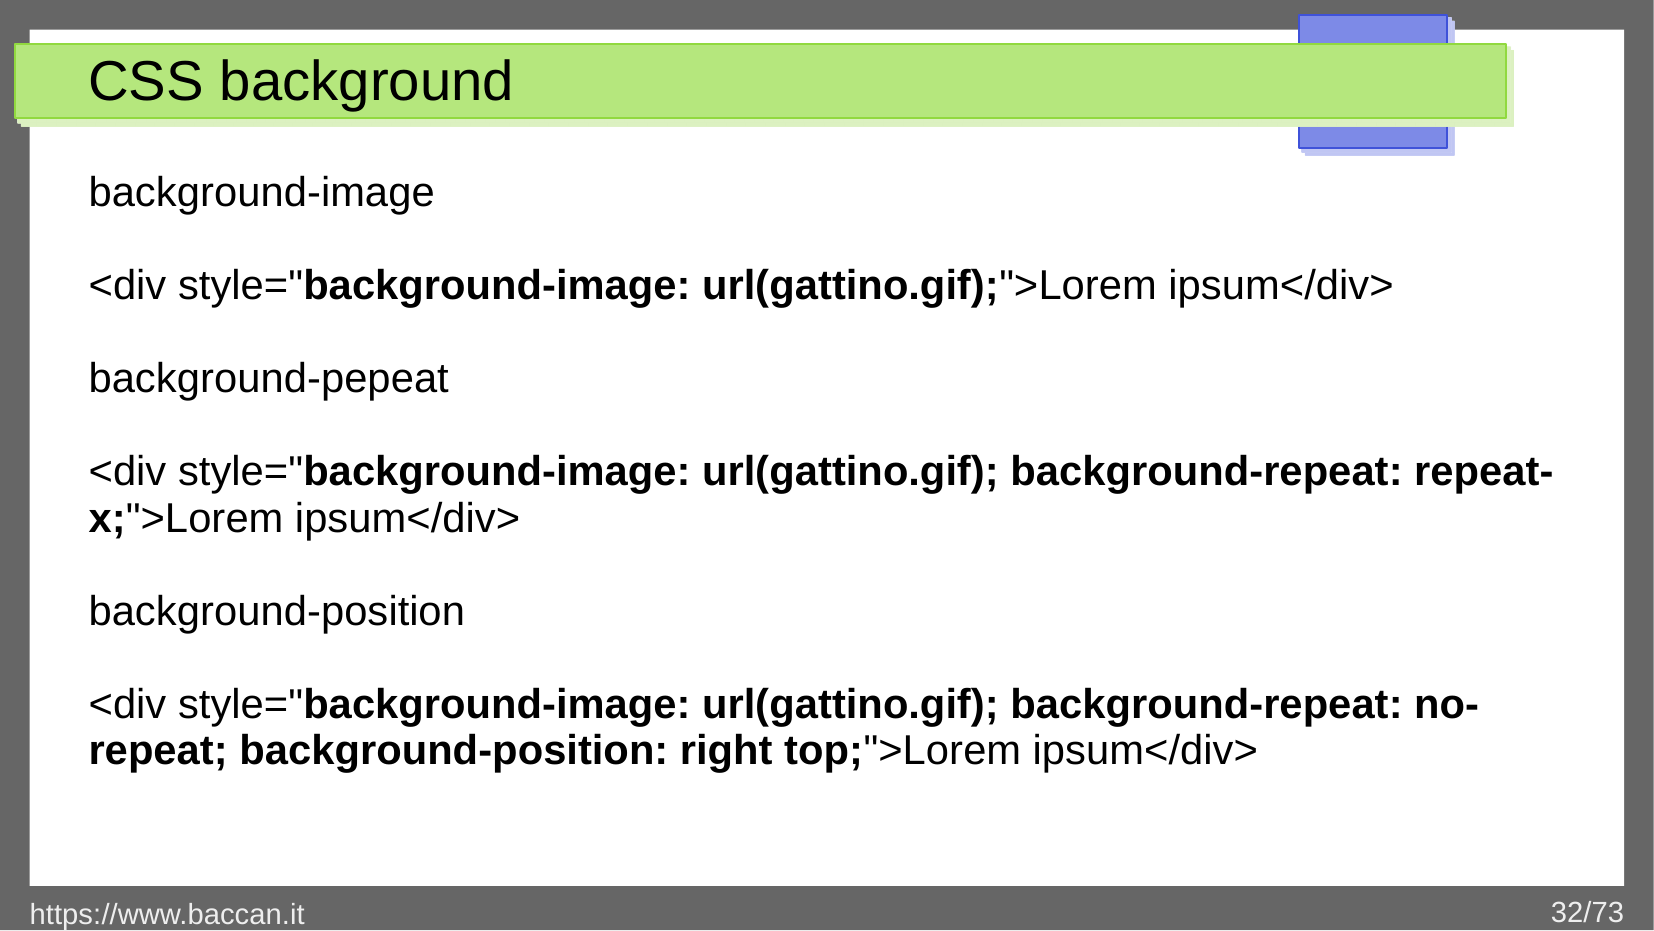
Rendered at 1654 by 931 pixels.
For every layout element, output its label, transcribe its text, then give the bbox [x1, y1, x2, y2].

title CSS background [88, 44, 1506, 119]
text_box background-image <div style="background-image: url(gattino.gif);">Lorem ipsum</div> background-pepeat <div style="background-image: url(gattino.gif); background-repeat: repeat-x;">Lorem ipsum</div> background-position <div style="background-image: url(gattino.gif); background-repeat: no-repeat; background-position: right top;">Lorem ipsum</div> [88, 169, 1565, 820]
